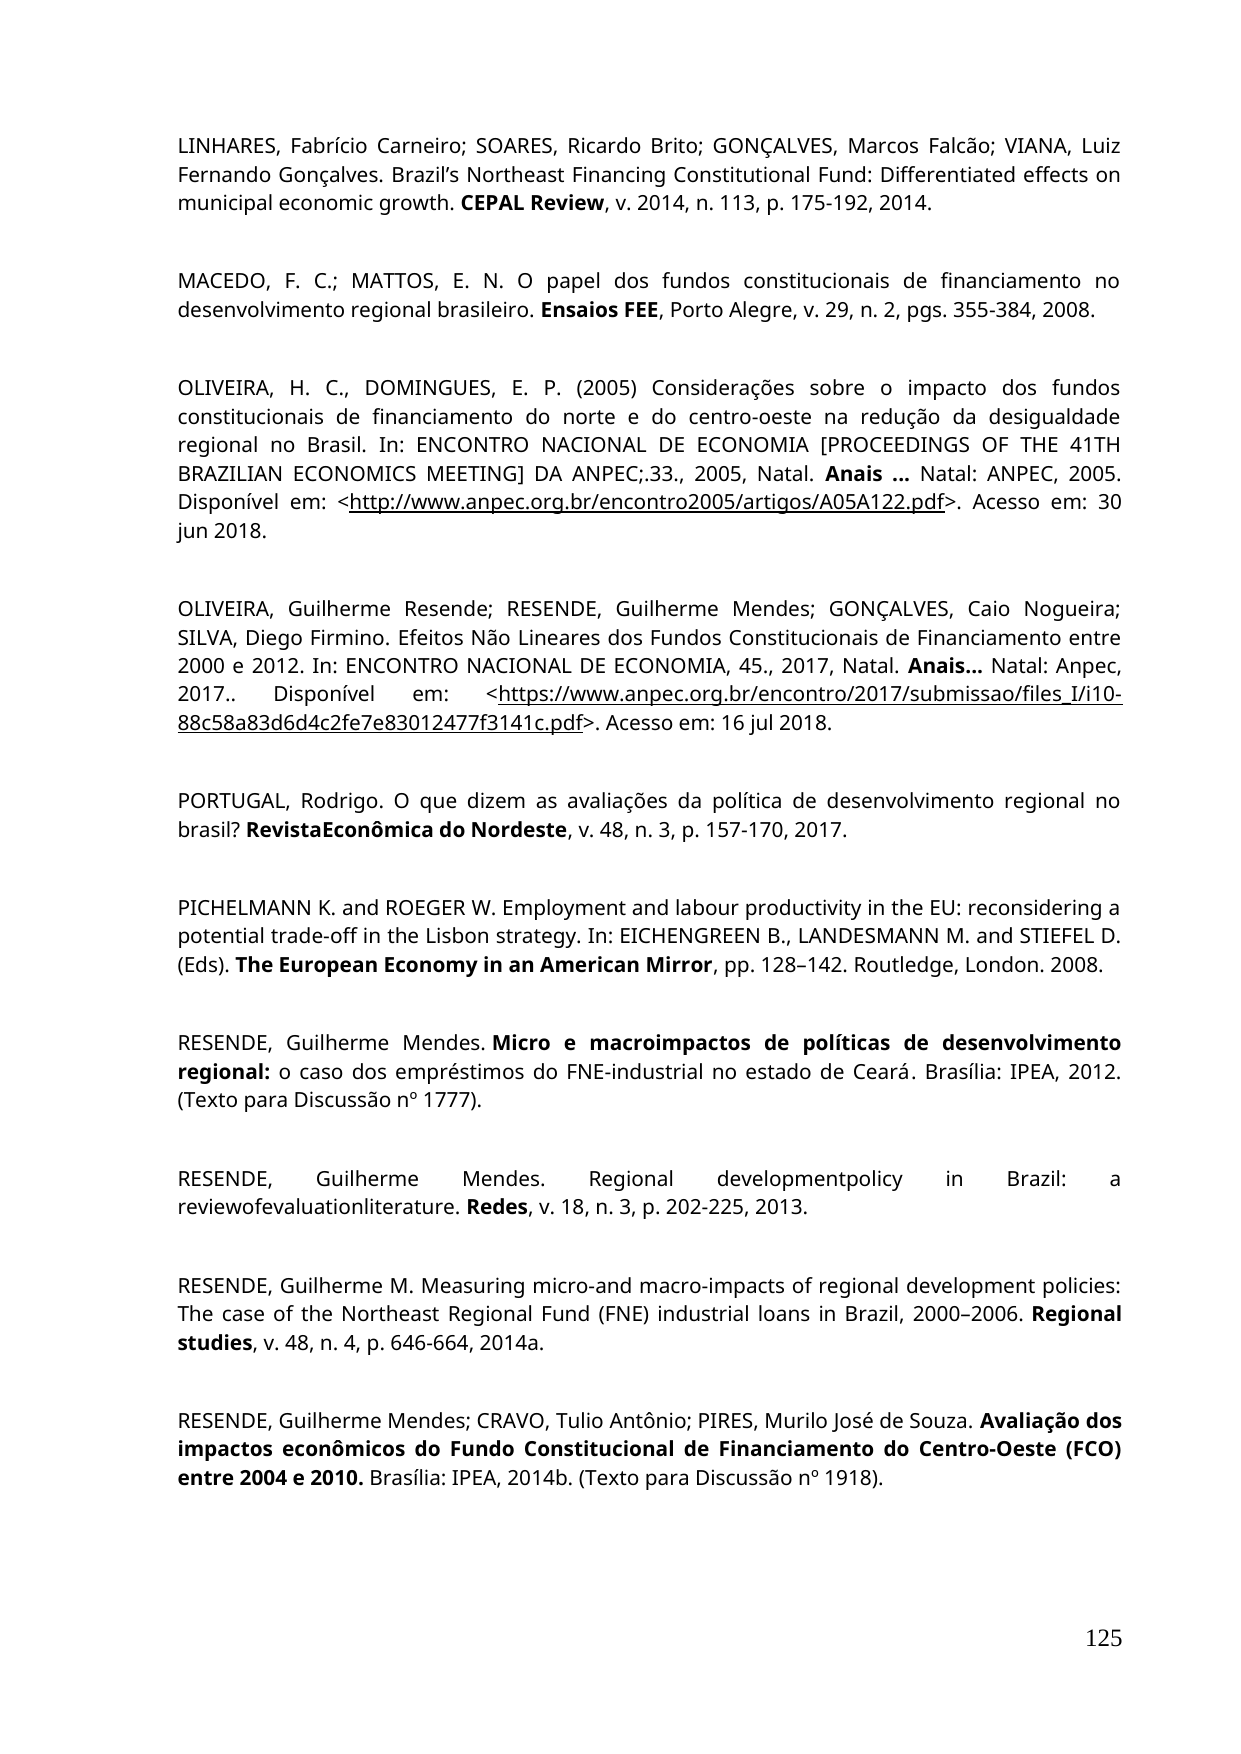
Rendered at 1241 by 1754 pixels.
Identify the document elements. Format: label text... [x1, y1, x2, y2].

text RESENDE, Guilherme M. Measuring micro-and macro-impacts of regional development policies: The case of the Northeast Regional Fund (FNE) industrial loans in Brazil, 2000–2006. Regional studies, v. 48, n. 4, p. 646-664, 2014a. [177, 1271, 1122, 1356]
text RESENDE, Guilherme Mendes; CRAVO, Tulio Antônio; PIRES, Murilo José de Souza. Avaliação dos impactos econômicos do Fundo Constitucional de Financiamento do Centro-Oeste (FCO) entre 2004 e 2010. Brasília: IPEA, 2014b. (Texto para Discussão nº 1918). [177, 1406, 1122, 1491]
text OLIVEIRA, Guilherme Resende; RESENDE, Guilherme Mendes; GONÇALVES, Caio Nogueira; SILVA, Diego Firmino. Efeitos Não Lineares dos Fundos Constitucionais de Financiamento entre 2000 e 2012. In: ENCONTRO NACIONAL DE ECONOMIA, 45., 2017, Natal. Anais... Natal: Anpec, 2017.. Disponível em: <https://www.anpec.org.br/encontro/2017/submissao/files_I/i10-88c58a83d6d4c2fe7e83012477f3141c.pdf>. Acesso em: 16 jul 2018. [177, 594, 1122, 736]
text RESENDE, Guilherme Mendes. Regional developmentpolicy in Brazil: a reviewofevaluationliterature. Redes, v. 18, n. 3, p. 202-225, 2013. [177, 1164, 1122, 1221]
text LINHARES, Fabrício Carneiro; SOARES, Ricardo Brito; GONÇALVES, Marcos Falcão; VIANA, Luiz Fernando Gonçalves. Brazil’s Northeast Financing Constitutional Fund: Differentiated effects on municipal economic growth. CEPAL Review, v. 2014, n. 113, p. 175-192, 2014. [177, 131, 1122, 217]
text OLIVEIRA, H. C., DOMINGUES, E. P. (2005) Considerações sobre o impacto dos fundos constitucionais de financiamento do norte e do centro-oeste na redução da desigualdade regional no Brasil. In: ENCONTRO NACIONAL DE ECONOMIA [PROCEEDINGS OF THE 41TH BRAZILIAN ECONOMICS MEETING] DA ANPEC;.33., 2005, Natal. Anais ... Natal: ANPEC, 2005. Disponível em: <http://www.anpec.org.br/encontro2005/artigos/A05A122.pdf>. Acesso em: 30 jun 2018. [177, 373, 1122, 544]
text PORTUGAL, Rodrigo. O que dizem as avaliações da política de desenvolvimento regional no brasil? RevistaEconômica do Nordeste, v. 48, n. 3, p. 157-170, 2017. [177, 786, 1122, 843]
text RESENDE, Guilherme Mendes. Micro e macroimpactos de políticas de desenvolvimento regional: o caso dos empréstimos do FNE-industrial no estado de Ceará. Brasília: IPEA, 2012. (Texto para Discussão nº 1777). [177, 1028, 1122, 1114]
text MACEDO, F. C.; MATTOS, E. N. O papel dos fundos constitucionais de financiamento no desenvolvimento regional brasileiro. Ensaios FEE, Porto Alegre, v. 29, n. 2, pgs. 355-384, 2008. [177, 267, 1122, 323]
text PICHELMANN K. and ROEGER W. Employment and labour productivity in the EU: reconsidering a potential trade-off in the Lisbon strategy. In: EICHENGREEN B., LANDESMANN M. and STIEFEL D. (Eds). The European Economy in an American Mirror, pp. 128–142. Routledge, London. 2008. [177, 893, 1122, 978]
